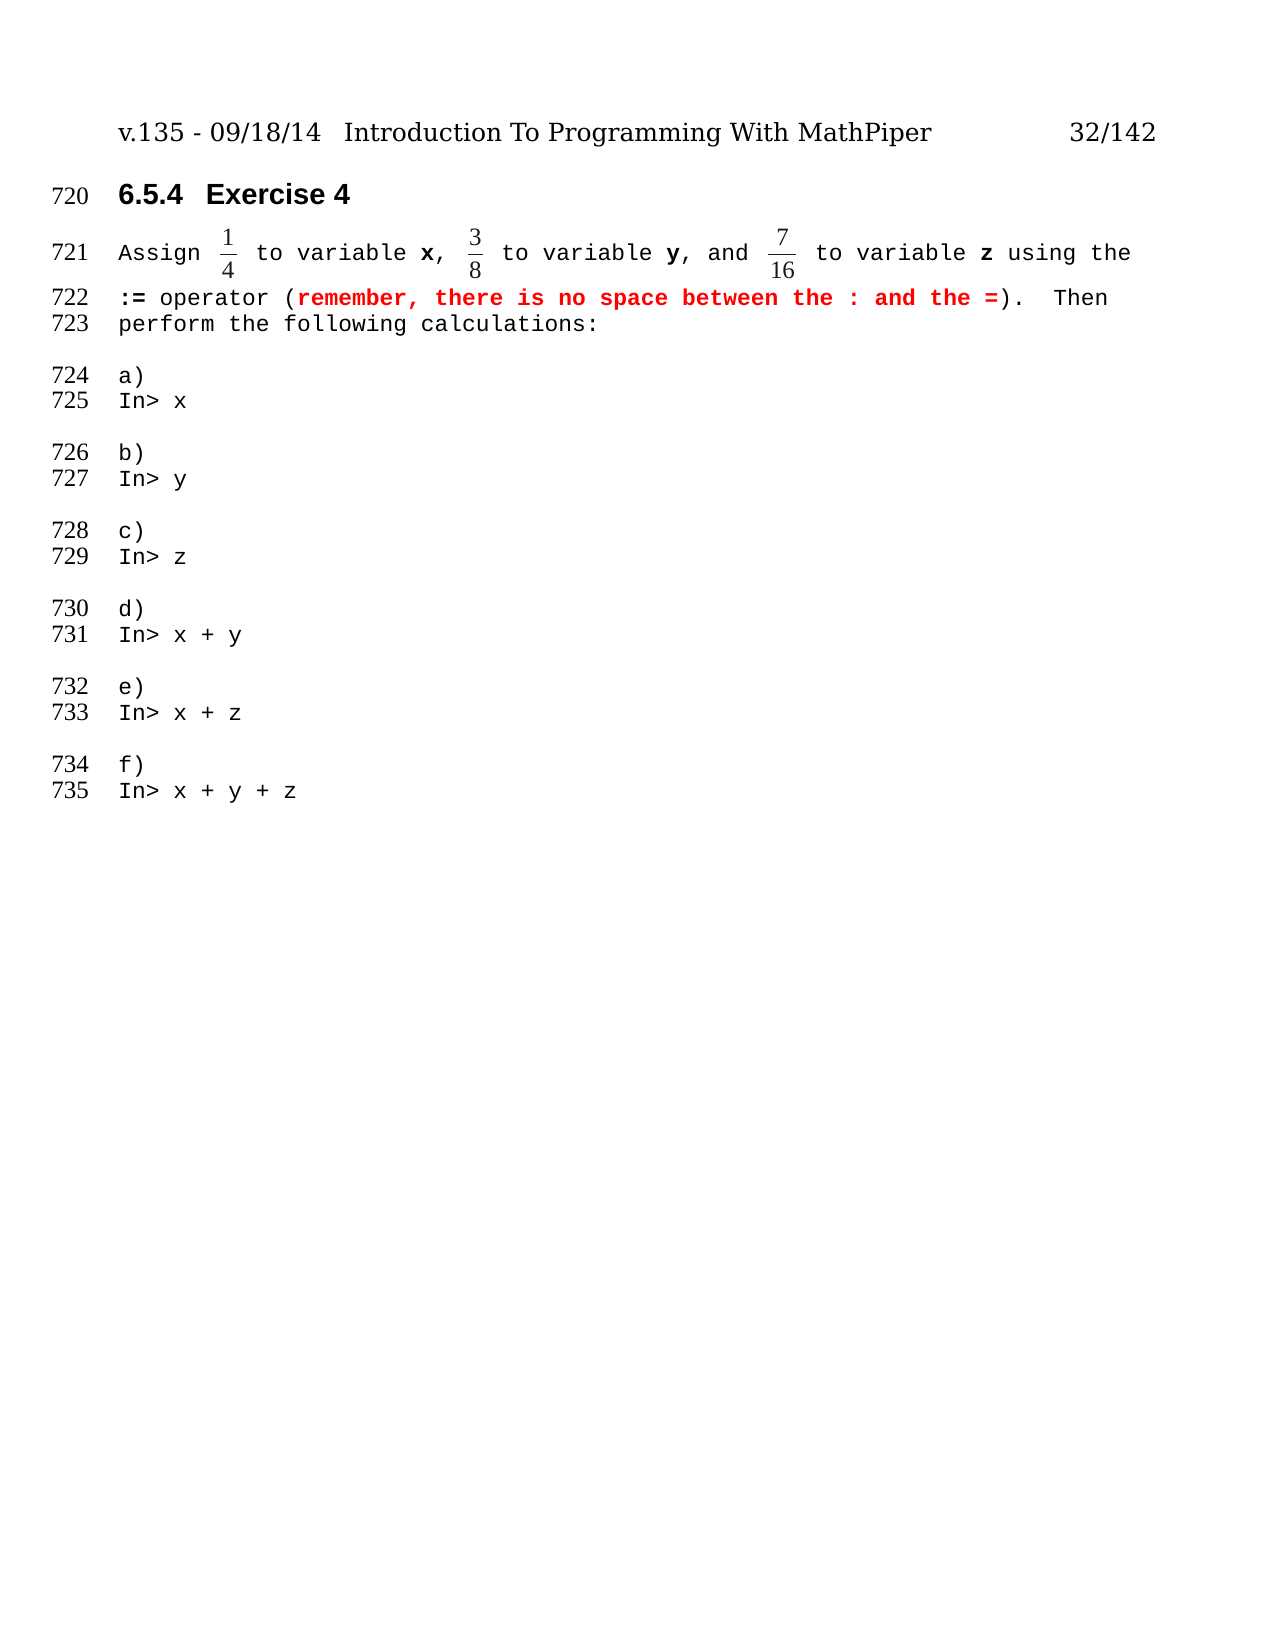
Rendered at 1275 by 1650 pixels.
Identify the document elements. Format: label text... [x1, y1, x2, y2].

text c) [118, 519, 1157, 546]
text In> x + y [118, 623, 1157, 649]
text In> x + y + z [118, 779, 1157, 805]
text In> x [118, 390, 1157, 416]
text In> z [118, 546, 1157, 571]
text Assignto variable x,to variable y, andto variable z using the := operator (remember, there is no space between the : and the =). Then perform the following calculations: [118, 222, 1157, 338]
subtitle Exercise 4 [118, 177, 1157, 210]
text b) [118, 442, 1157, 468]
text e) [118, 675, 1157, 701]
text f) [118, 753, 1157, 779]
text a) [118, 364, 1157, 390]
text In> y [118, 468, 1157, 494]
text In> x + z [118, 701, 1157, 727]
text d) [118, 597, 1157, 623]
